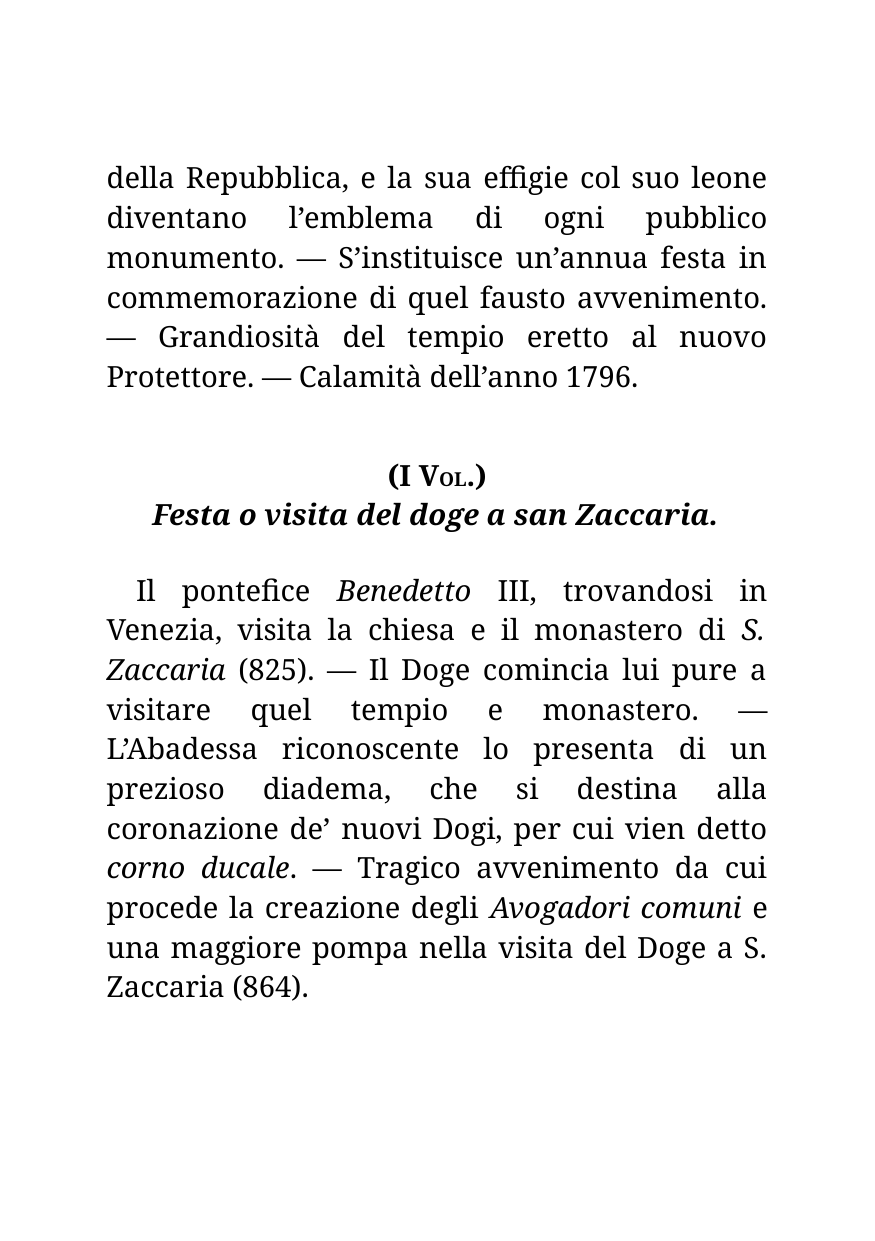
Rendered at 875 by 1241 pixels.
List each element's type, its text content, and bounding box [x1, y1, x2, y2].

list (I Vol.) Festa o visita del doge a san Zaccaria. [106, 455, 768, 534]
text Il pontefice Benedetto III, trovandosi in Venezia, visita la chiesa e il monastero di S. Zaccaria (825). — Il Doge comincia lui pure a visitare quel tempio e monastero. — L’Abadessa riconoscente lo presenta di un prezioso diadema, che si destina alla coronazione de’ nuovi Dogi, per cui vien detto corno ducale. — Tragico avvenimento da cui procede la creazione degli Avogadori comuni e una maggiore pompa nella visita del Doge a S. Zaccaria (864). [106, 570, 768, 1006]
text della Repubblica, e la sua effigie col suo leone diventano l’emblema di ogni pubblico monumento. — S’instituisce un’annua festa in commemorazione di quel fausto avvenimento. — Grandiosità del tempio eretto al nuovo Protettore. — Calamità dell’anno 1796. [106, 158, 768, 396]
